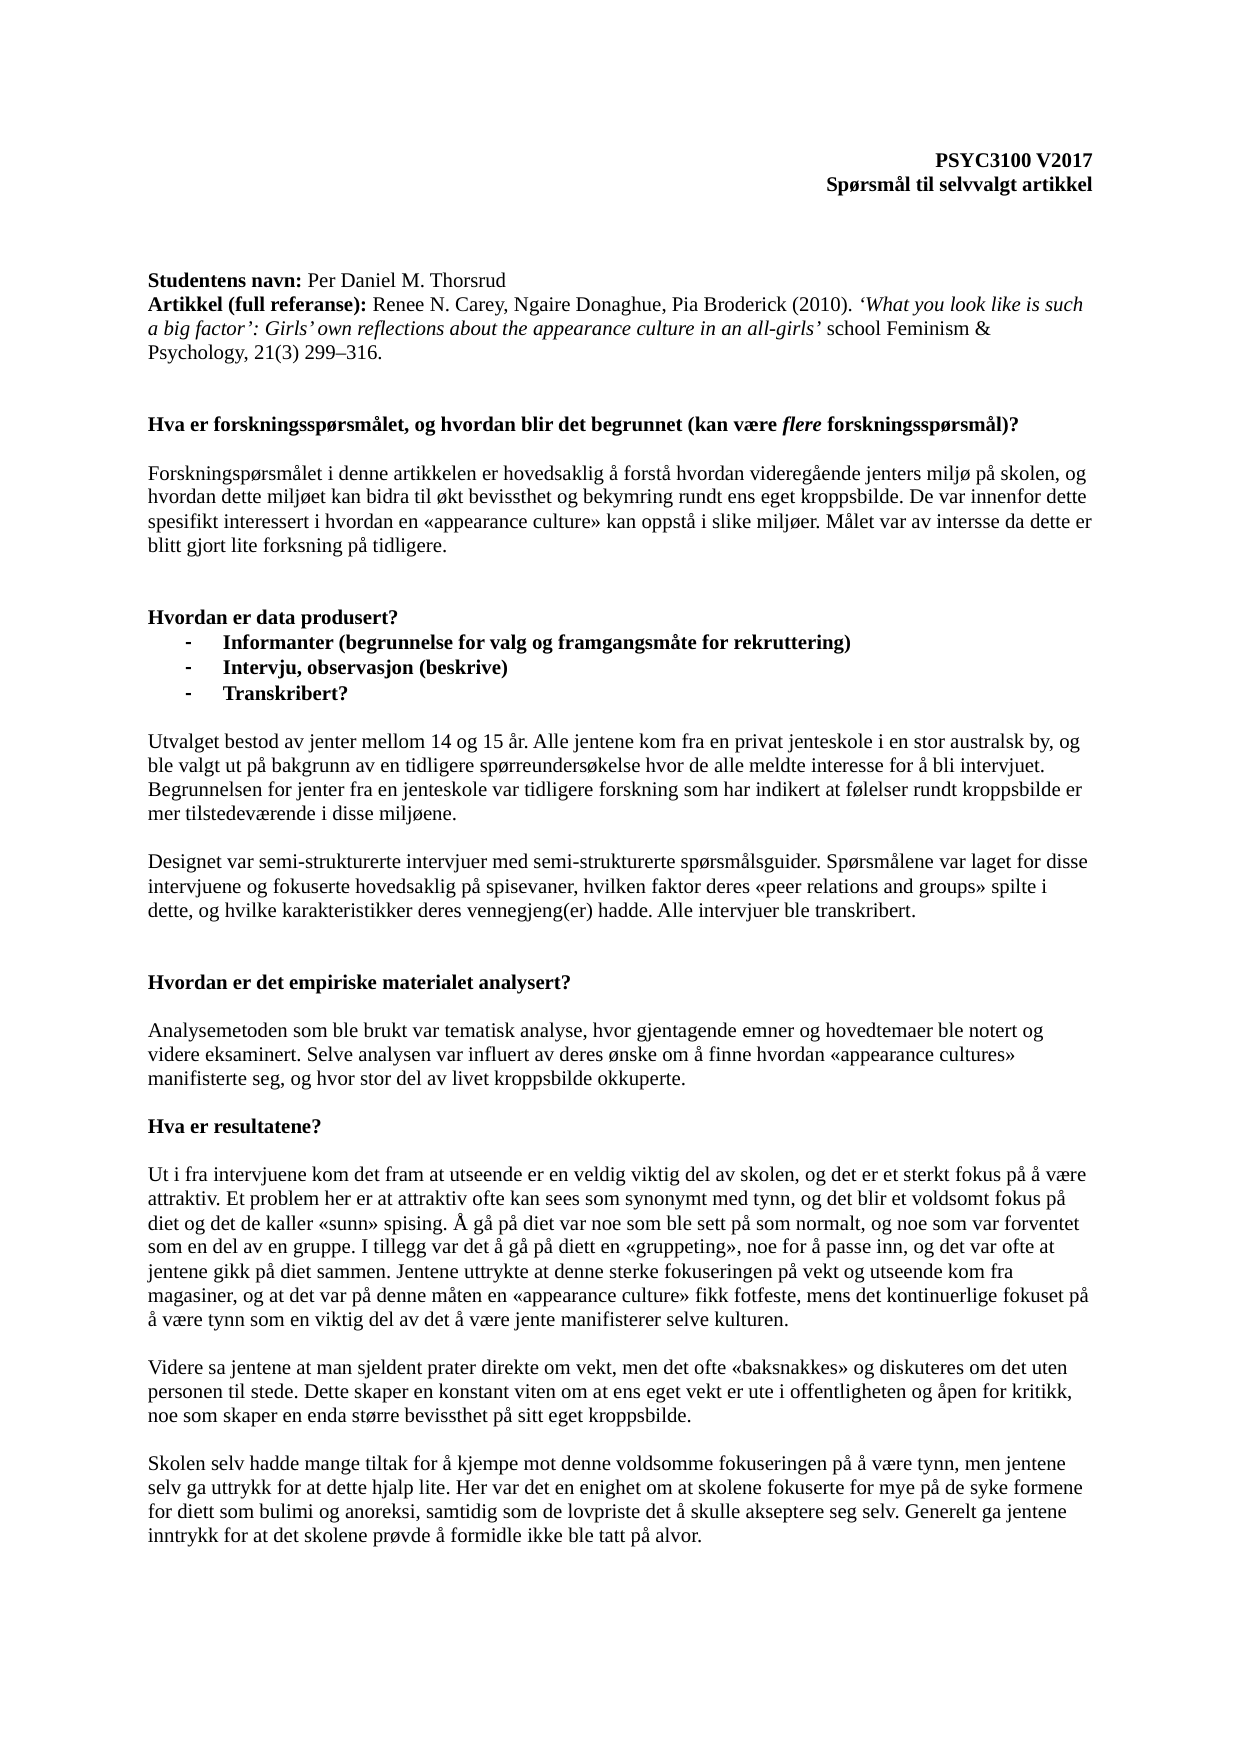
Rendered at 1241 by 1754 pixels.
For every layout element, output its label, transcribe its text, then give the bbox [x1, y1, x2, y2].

list Transkribert? [185, 680, 1093, 705]
text Videre sa jentene at man sjeldent prater direkte om vekt, men det ofte «baksnakkes» og diskuteres om det uten personen til stede. Dette skaper en konstant viten om at ens eget vekt er ute i offentligheten og åpen for kritikk, noe som skaper en enda større bevissthet på sitt eget kroppsbilde. [148, 1355, 1093, 1427]
text Studentens navn: Per Daniel M. Thorsrud [148, 268, 1093, 292]
text Hva er forskningsspørsmålet, og hvordan blir det begrunnet (kan være flere forskningsspørsmål)? [148, 412, 1093, 436]
list Informanter (begrunnelse for valg og framgangsmåte for rekruttering) [185, 629, 1093, 654]
text Hvordan er data produsert? [148, 605, 1093, 629]
text Designet var semi-strukturerte intervjuer med semi-strukturerte spørsmålsguider. Spørsmålene var laget for disse intervjuene og fokuserte hovedsaklig på spisevaner, hvilken faktor deres «peer relations and groups» spilte i dette, og hvilke karakteristikker deres vennegjeng(er) hadde. Alle intervjuer ble transkribert. [148, 849, 1093, 922]
list Intervju, observasjon (beskrive) [185, 654, 1093, 680]
text PSYC3100 V2017 [148, 148, 1093, 172]
text Utvalget bestod av jenter mellom 14 og 15 år. Alle jentene kom fra en privat jenteskole i en stor australsk by, og ble valgt ut på bakgrunn av en tidligere spørreundersøkelse hvor de alle meldte interesse for å bli intervjuet. Begrunnelsen for jenter fra en jenteskole var tidligere forskning som har indikert at følelser rundt kroppsbilde er mer tilstedeværende i disse miljøene. [148, 729, 1093, 825]
text Analysemetoden som ble brukt var tematisk analyse, hvor gjentagende emner og hovedtemaer ble notert og videre eksaminert. Selve analysen var influert av deres ønske om å finne hvordan «appearance cultures» manifisterte seg, og hvor stor del av livet kroppsbilde okkuperte. [148, 1018, 1093, 1090]
text Forskningspørsmålet i denne artikkelen er hovedsaklig å forstå hvordan videregående jenters miljø på skolen, og hvordan dette miljøet kan bidra til økt bevissthet og bekymring rundt ens eget kroppsbilde. De var innenfor dette spesifikt interessert i hvordan en «appearance culture» kan oppstå i slike miljøer. Målet var av intersse da dette er blitt gjort lite forksning på tidligere. [148, 460, 1093, 557]
text Hva er resultatene? [148, 1114, 1093, 1138]
text Artikkel (full referanse): Renee N. Carey, Ngaire Donaghue, Pia Broderick (2010). ‘What you look like is such a big factor’: Girls’ own reflections about the appearance culture in an all-girls’ school Feminism & Psychology, 21(3) 299–316. [148, 292, 1093, 364]
text Ut i fra intervjuene kom det fram at utseende er en veldig viktig del av skolen, og det er et sterkt fokus på å være attraktiv. Et problem her er at attraktiv ofte kan sees som synonymt med tynn, og det blir et voldsomt fokus på diet og det de kaller «sunn» spising. Å gå på diet var noe som ble sett på som normalt, og noe som var forventet som en del av en gruppe. I tillegg var det å gå på diett en «gruppeting», noe for å passe inn, og det var ofte at jentene gikk på diet sammen. Jentene uttrykte at denne sterke fokuseringen på vekt og utseende kom fra magasiner, og at det var på denne måten en «appearance culture» fikk fotfeste, mens det kontinuerlige fokuset på å være tynn som en viktig del av det å være jente manifisterer selve kulturen. [148, 1162, 1093, 1331]
text Skolen selv hadde mange tiltak for å kjempe mot denne voldsomme fokuseringen på å være tynn, men jentene selv ga uttrykk for at dette hjalp lite. Her var det en enighet om at skolene fokuserte for mye på de syke formene for diett som bulimi og anoreksi, samtidig som de lovpriste det å skulle akseptere seg selv. Generelt ga jentene inntrykk for at det skolene prøvde å formidle ikke ble tatt på alvor. [148, 1451, 1093, 1547]
text Hvordan er det empiriske materialet analysert? [148, 970, 1093, 994]
text Spørsmål til selvvalgt artikkel [148, 172, 1093, 196]
